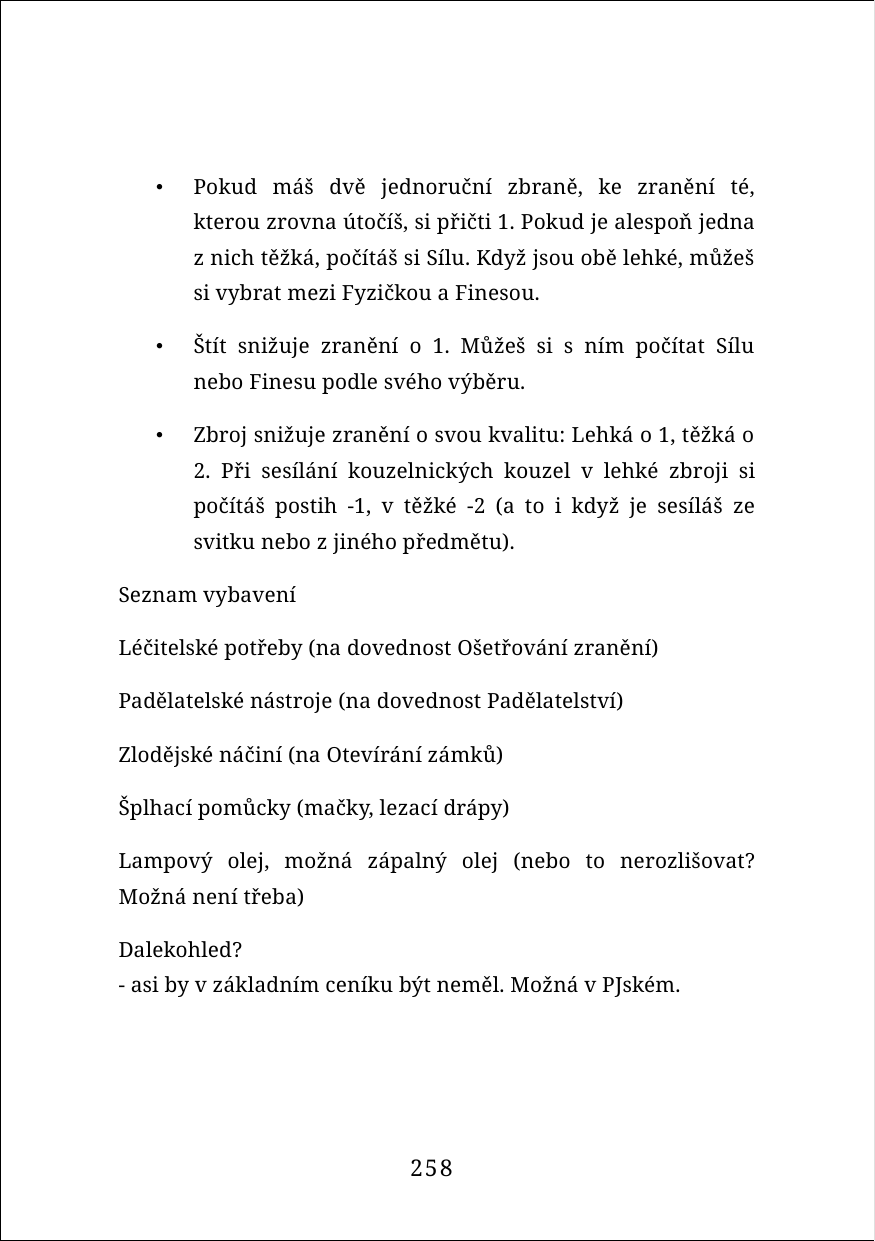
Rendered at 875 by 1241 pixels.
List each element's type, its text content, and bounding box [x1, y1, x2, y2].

text Seznam vybavení [118, 580, 756, 608]
list Zbroj snižuje zranění o svou kvalitu: Lehká o 1, těžká o 2. Při sesílání kouzelnických kouzel v lehké zbroji si počítáš postih -1, v těžké -2 (a to i když je sesíláš ze svitku nebo z jiného předmětu). [156, 420, 756, 555]
text Šplhací pomůcky (mačky, lezací drápy) [118, 793, 756, 821]
text Lampový olej, možná zápalný olej (nebo to nerozlišovat? Možná není třeba) [118, 846, 756, 910]
list Štít snižuje zranění o 1. Můžeš si s ním počítat Sílu nebo Finesu podle svého výběru. [156, 332, 756, 396]
text Zlodějské náčiní (na Otevírání zámků) [118, 740, 756, 768]
text Padělatelské nástroje (na dovednost Padělatelství) [118, 687, 756, 715]
list Pokud máš dvě jednoruční zbraně, ke zranění té, kterou zrovna útočíš, si přičti 1. Pokud je alespoň jedna z nich těžká, počítáš si Sílu. Když jsou obě lehké, můžeš si vybrat mezi Fyzičkou a Finesou. [156, 172, 756, 307]
text Léčitelské potřeby (na dovednost Ošetřování zranění) [118, 633, 756, 662]
text Dalekohled? - asi by v základním ceníku být neměl. Možná v PJském. [118, 935, 756, 999]
